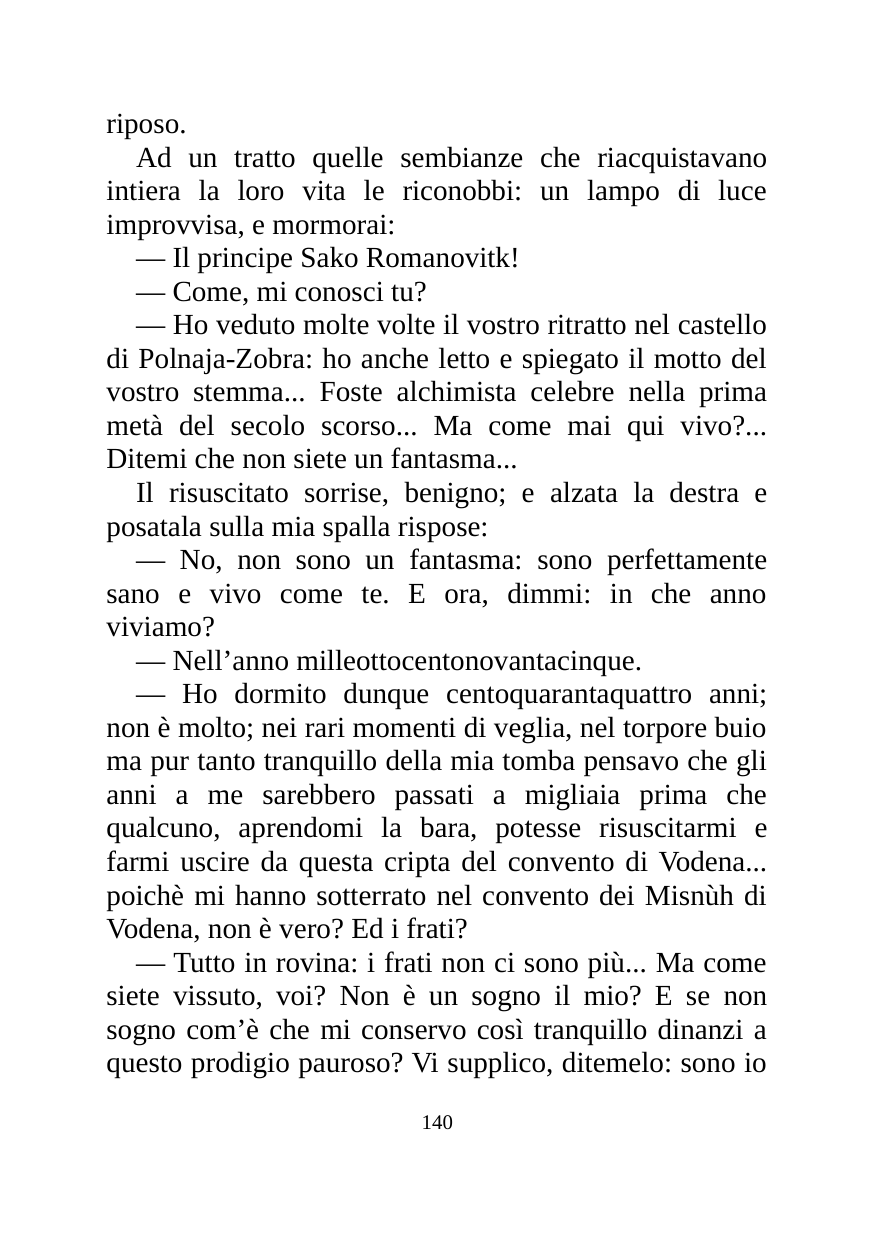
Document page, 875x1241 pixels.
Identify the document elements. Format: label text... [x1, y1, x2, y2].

text riposo. [106, 106, 768, 140]
text — Il principe Sako Romanovitk! [106, 240, 768, 274]
text — Nell’anno milleottocentonovantacinque. [106, 643, 768, 676]
text Ad un tratto quelle sembianze che riacquistavano intiera la loro vita le riconobbi: un lampo di luce improvvisa, e mormorai: [106, 140, 768, 240]
text — No, non sono un fantasma: sono perfettamente sano e vivo come te. E ora, dimmi: in che anno viviamo? [106, 542, 768, 643]
text — Come, mi conosci tu? [106, 274, 768, 307]
text — Tutto in rovina: i frati non ci sono più... Ma come siete vissuto, voi? Non è un sogno il mio? E se non sogno com’è che mi conservo così tranquillo dinanzi a questo prodigio pauroso? Vi supplico, ditemelo: sono io [106, 945, 768, 1079]
text — Ho dormito dunque centoquarantaquattro anni; non è molto; nei rari momenti di veglia, nel torpore buio ma pur tanto tranquillo della mia tomba pensavo che gli anni a me sarebbero passati a migliaia prima che qualcuno, aprendomi la bara, potesse risuscitarmi e farmi uscire da questa cripta del convento di Vodena... poichè mi hanno sotterrato nel convento dei Misnùh di Vodena, non è vero? Ed i frati? [106, 676, 768, 945]
text — Ho veduto molte volte il vostro ritratto nel castello di Polnaja-Zobra: ho anche letto e spiegato il motto del vostro stemma... Foste alchimista celebre nella prima metà del secolo scorso... Ma come mai qui vivo?... Ditemi che non siete un fantasma... [106, 307, 768, 475]
text Il risuscitato sorrise, benigno; e alzata la destra e posatala sulla mia spalla rispose: [106, 475, 768, 542]
